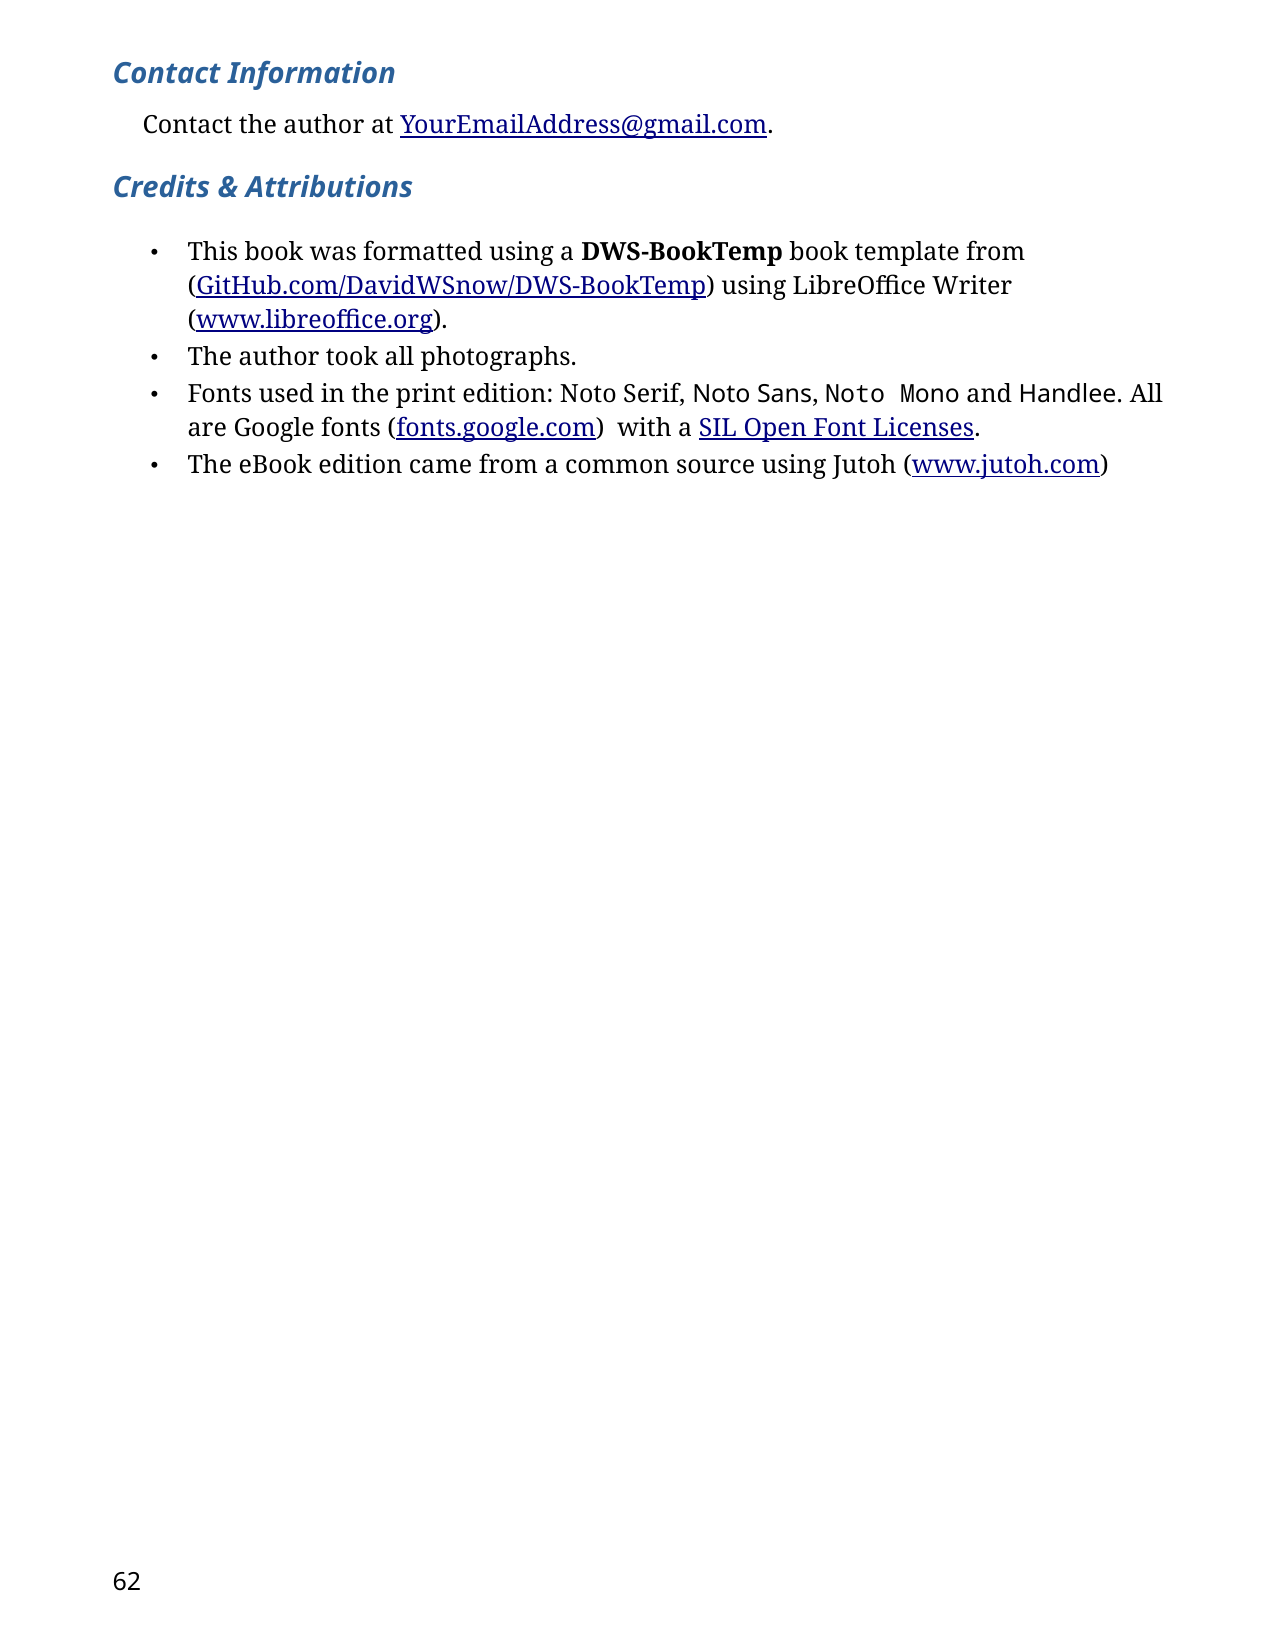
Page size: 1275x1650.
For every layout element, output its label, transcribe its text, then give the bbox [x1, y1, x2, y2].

list The author took all photographs. [150, 338, 1181, 372]
subtitle Credits & Attributions [112, 167, 1181, 206]
list The eBook edition came from a common source using Jutoh (www.jutoh.com) [150, 447, 1181, 481]
list This book was formatted using a DWS-BookTemp book template from (GitHub.com/DavidWSnow/DWS-BookTemp) using LibreOffice Writer (www.libreoffice.org). [150, 233, 1181, 335]
list Fonts used in the print edition: Noto Serif, Noto Sans, Noto Mono and Handlee. All are Google fonts (fonts.google.com) with a SIL Open Font Licenses. [150, 376, 1181, 444]
text Contact the author at YourEmailAddress@gmail.com. [112, 107, 1181, 141]
subtitle Contact Information [112, 52, 1181, 92]
